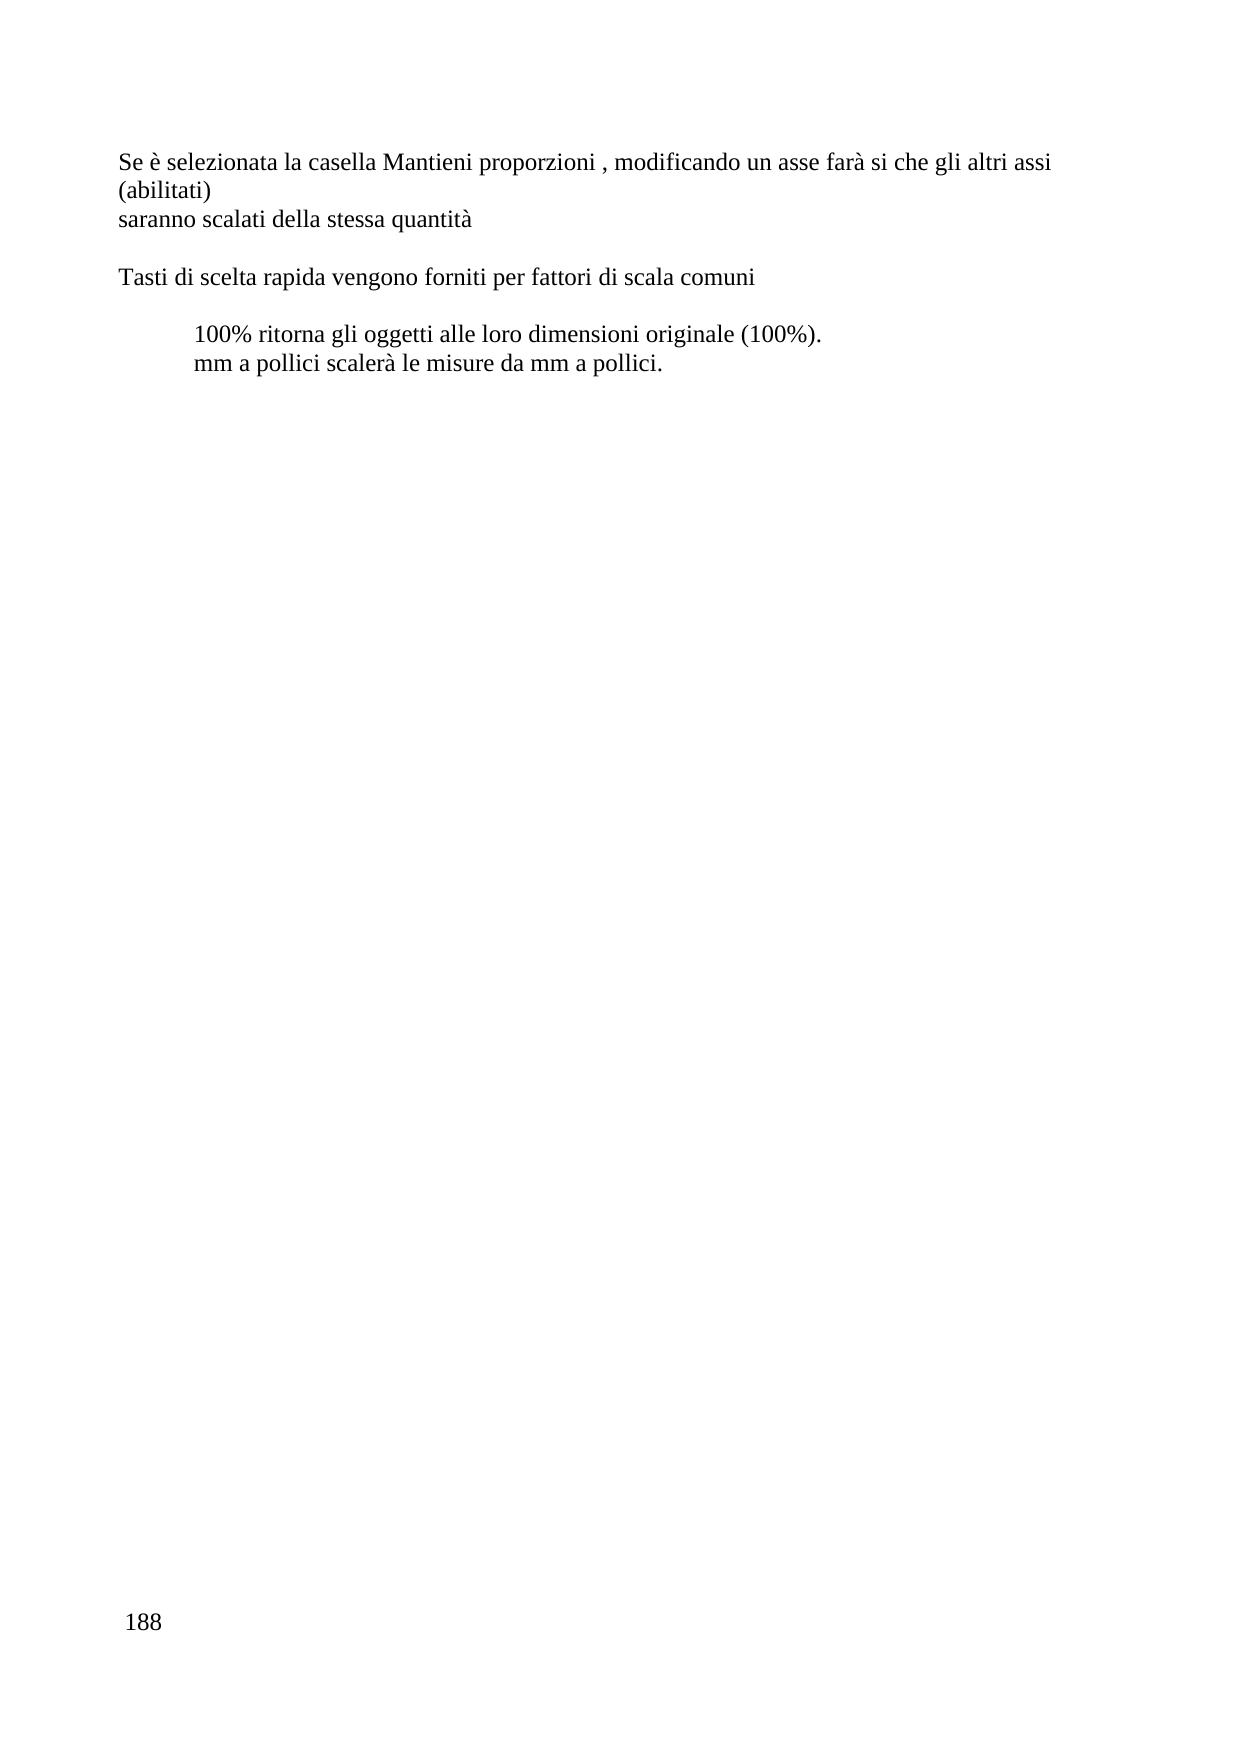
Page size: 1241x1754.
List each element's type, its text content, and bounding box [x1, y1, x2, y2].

text  mm a pollici scalerà le misure da mm a pollici. [118, 348, 1122, 377]
text  100% ritorna gli oggetti alle loro dimensioni originale (100%). [118, 319, 1122, 348]
text saranno scalati della stessa quantità [118, 204, 1122, 233]
text Tasti di scelta rapida vengono forniti per fattori di scala comuni [118, 262, 1122, 291]
text Se è selezionata la casella Mantieni proporzioni , modificando un asse farà si che gli altri assi (abilitati) [118, 147, 1122, 204]
